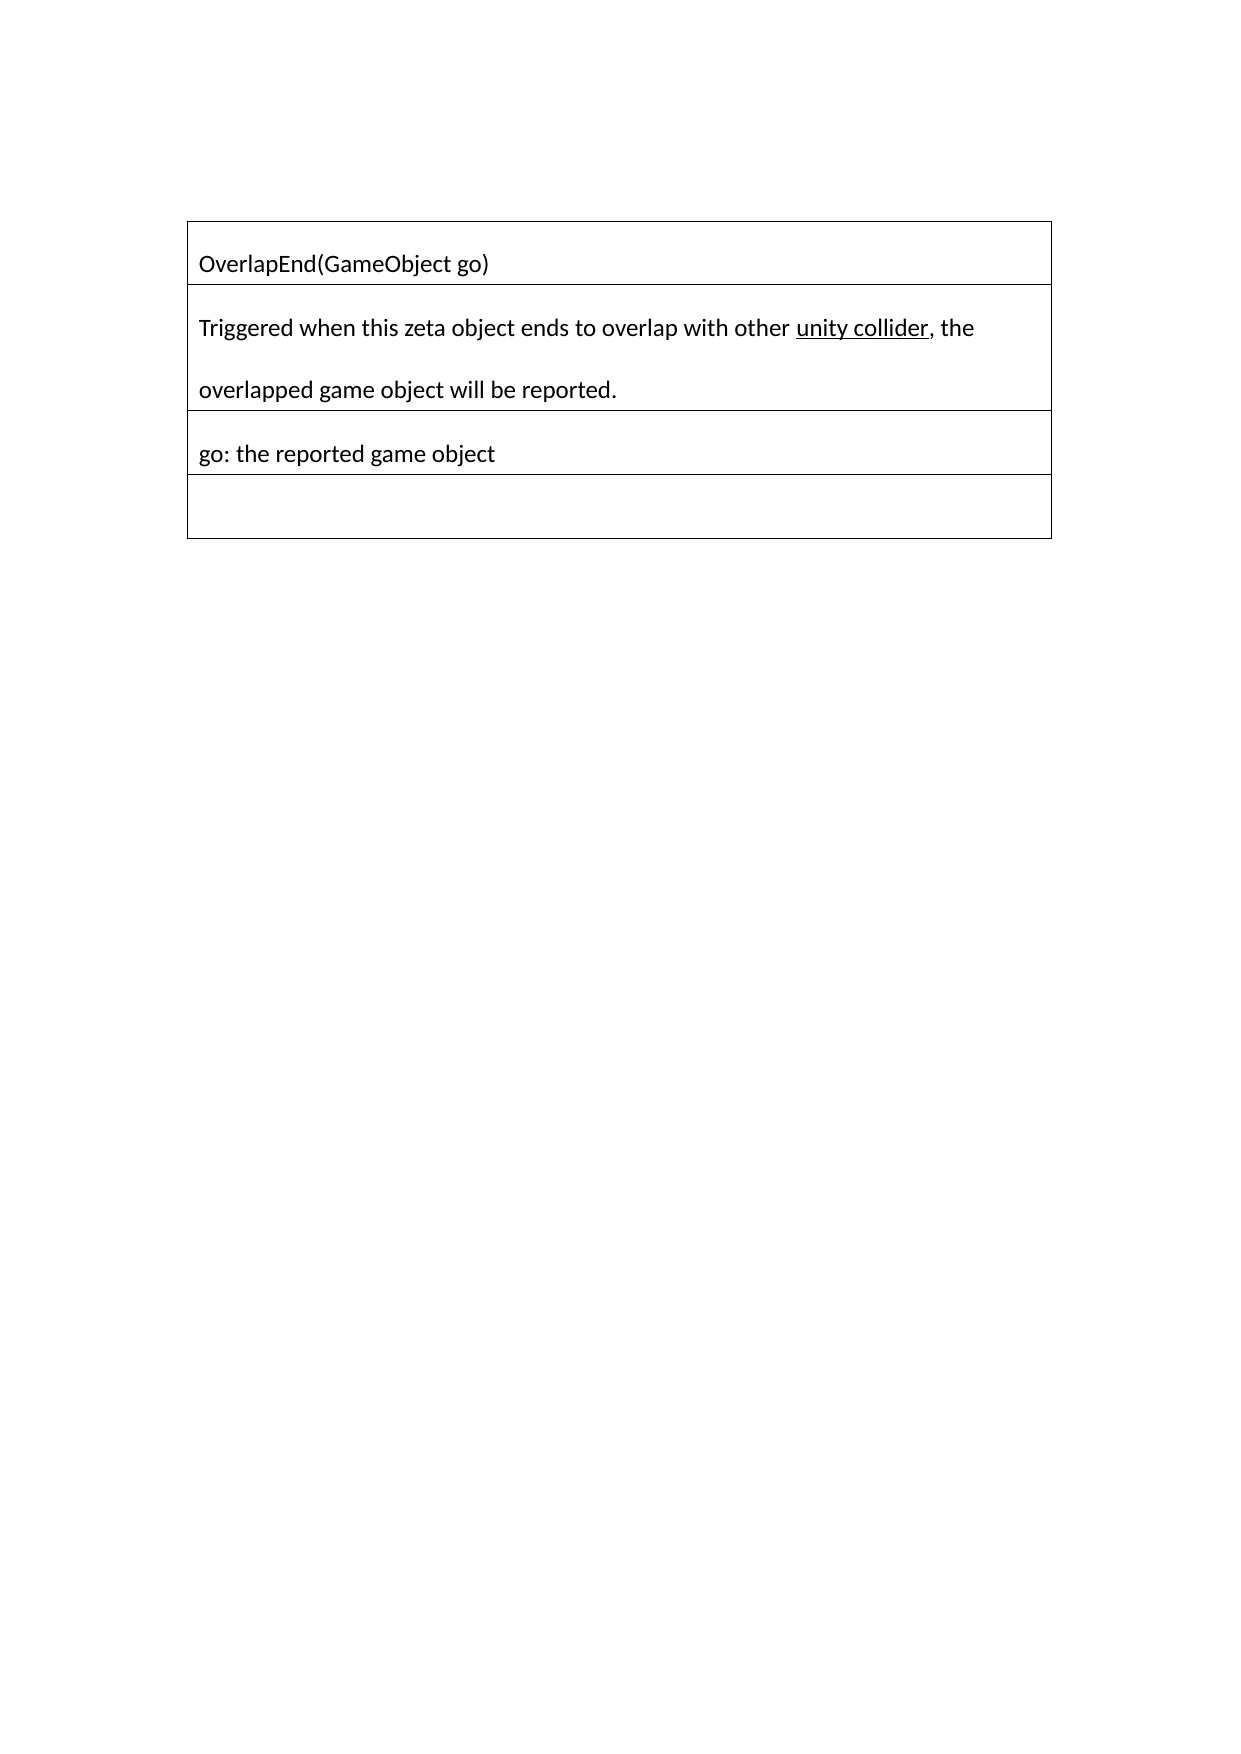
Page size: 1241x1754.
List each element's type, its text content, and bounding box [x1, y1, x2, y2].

table_cell [188, 475, 1051, 537]
table_cell go: the reported game object [188, 411, 1051, 474]
table_cell Triggered when this zeta object ends to overlap with other unity collider, the overlapped game object will be reported. [188, 285, 1051, 410]
table_header OverlapEnd(GameObject go) [188, 222, 1051, 284]
